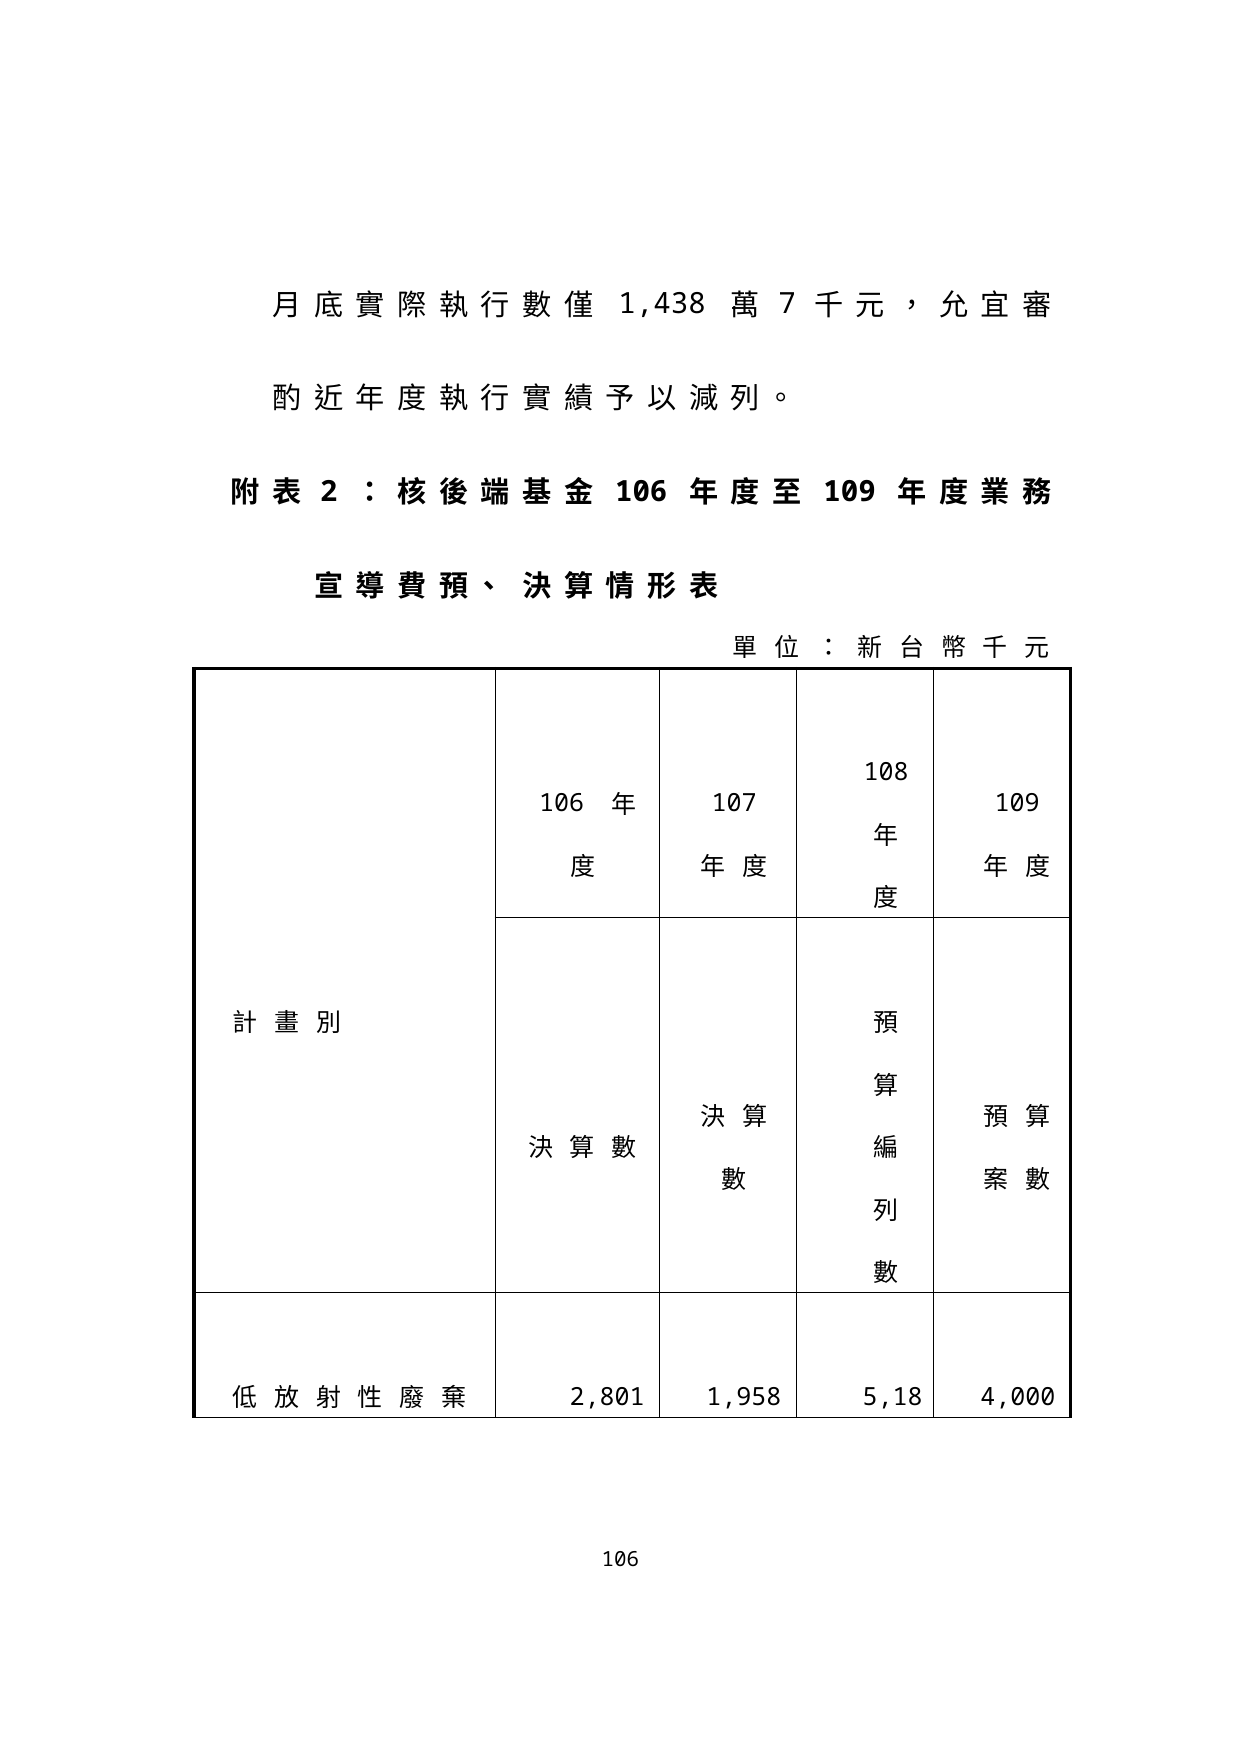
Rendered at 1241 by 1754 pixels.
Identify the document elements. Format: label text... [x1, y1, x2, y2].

table_cell 決算數 [660, 918, 796, 1292]
table_cell 決算數 [496, 918, 659, 1292]
table_cell 5,18 [797, 1293, 933, 1417]
table_header 107年度 [660, 670, 796, 917]
table_header 106年度 [496, 670, 659, 917]
text 附表2：核後端基金106年度至109年度業務宣導費預、決算情形表 [183, 417, 1058, 604]
table_cell 低放射性廢棄 [196, 1293, 495, 1417]
text 單位：新台幣千元 [183, 604, 1058, 667]
table_cell 1,958 [660, 1293, 796, 1417]
table_header 109年度 [934, 670, 1069, 917]
table_cell 2,801 [496, 1293, 659, 1417]
table_header 108年度 [797, 670, 933, 917]
table_cell 4,000 [934, 1293, 1069, 1417]
table_cell 預算編列數 [797, 918, 933, 1292]
table_cell 預算案數 [934, 918, 1069, 1292]
text 月底實際執行數僅1,438萬7千元，允宜審酌近年度執行實績予以減列。 [242, 229, 1058, 417]
table_header 計畫別 [196, 670, 495, 1292]
